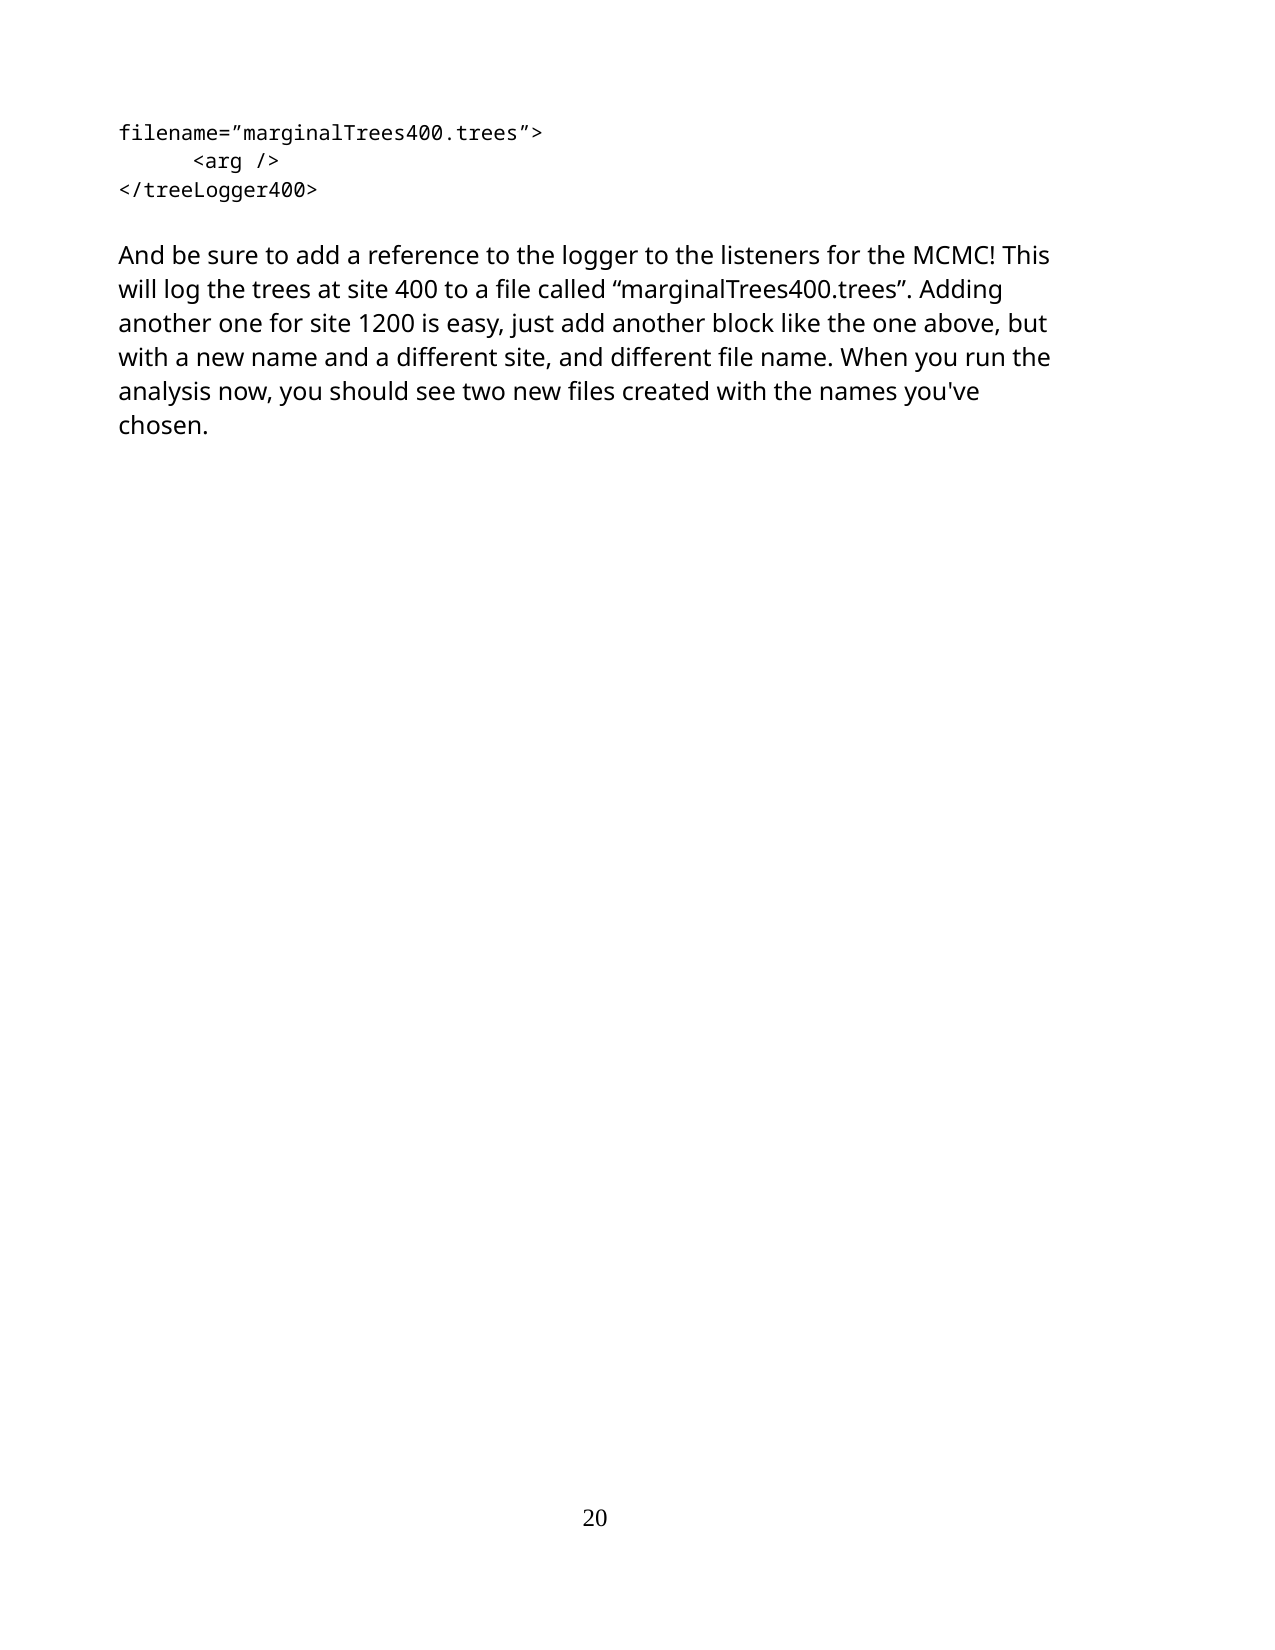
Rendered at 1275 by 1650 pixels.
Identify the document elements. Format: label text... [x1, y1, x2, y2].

text <arg /> [118, 147, 1071, 175]
text </treeLogger400> [118, 175, 1071, 203]
text And be sure to add a reference to the logger to the listeners for the MCMC! This will log the trees at site 400 to a file called “marginalTrees400.trees”. Adding another one for site 1200 is easy, just add another block like the one above, but with a new name and a different site, and different file name. When you run the analysis now, you should see two new files created with the names you've chosen. [118, 237, 1071, 442]
text filename=”marginalTrees400.trees”> [118, 118, 1071, 147]
